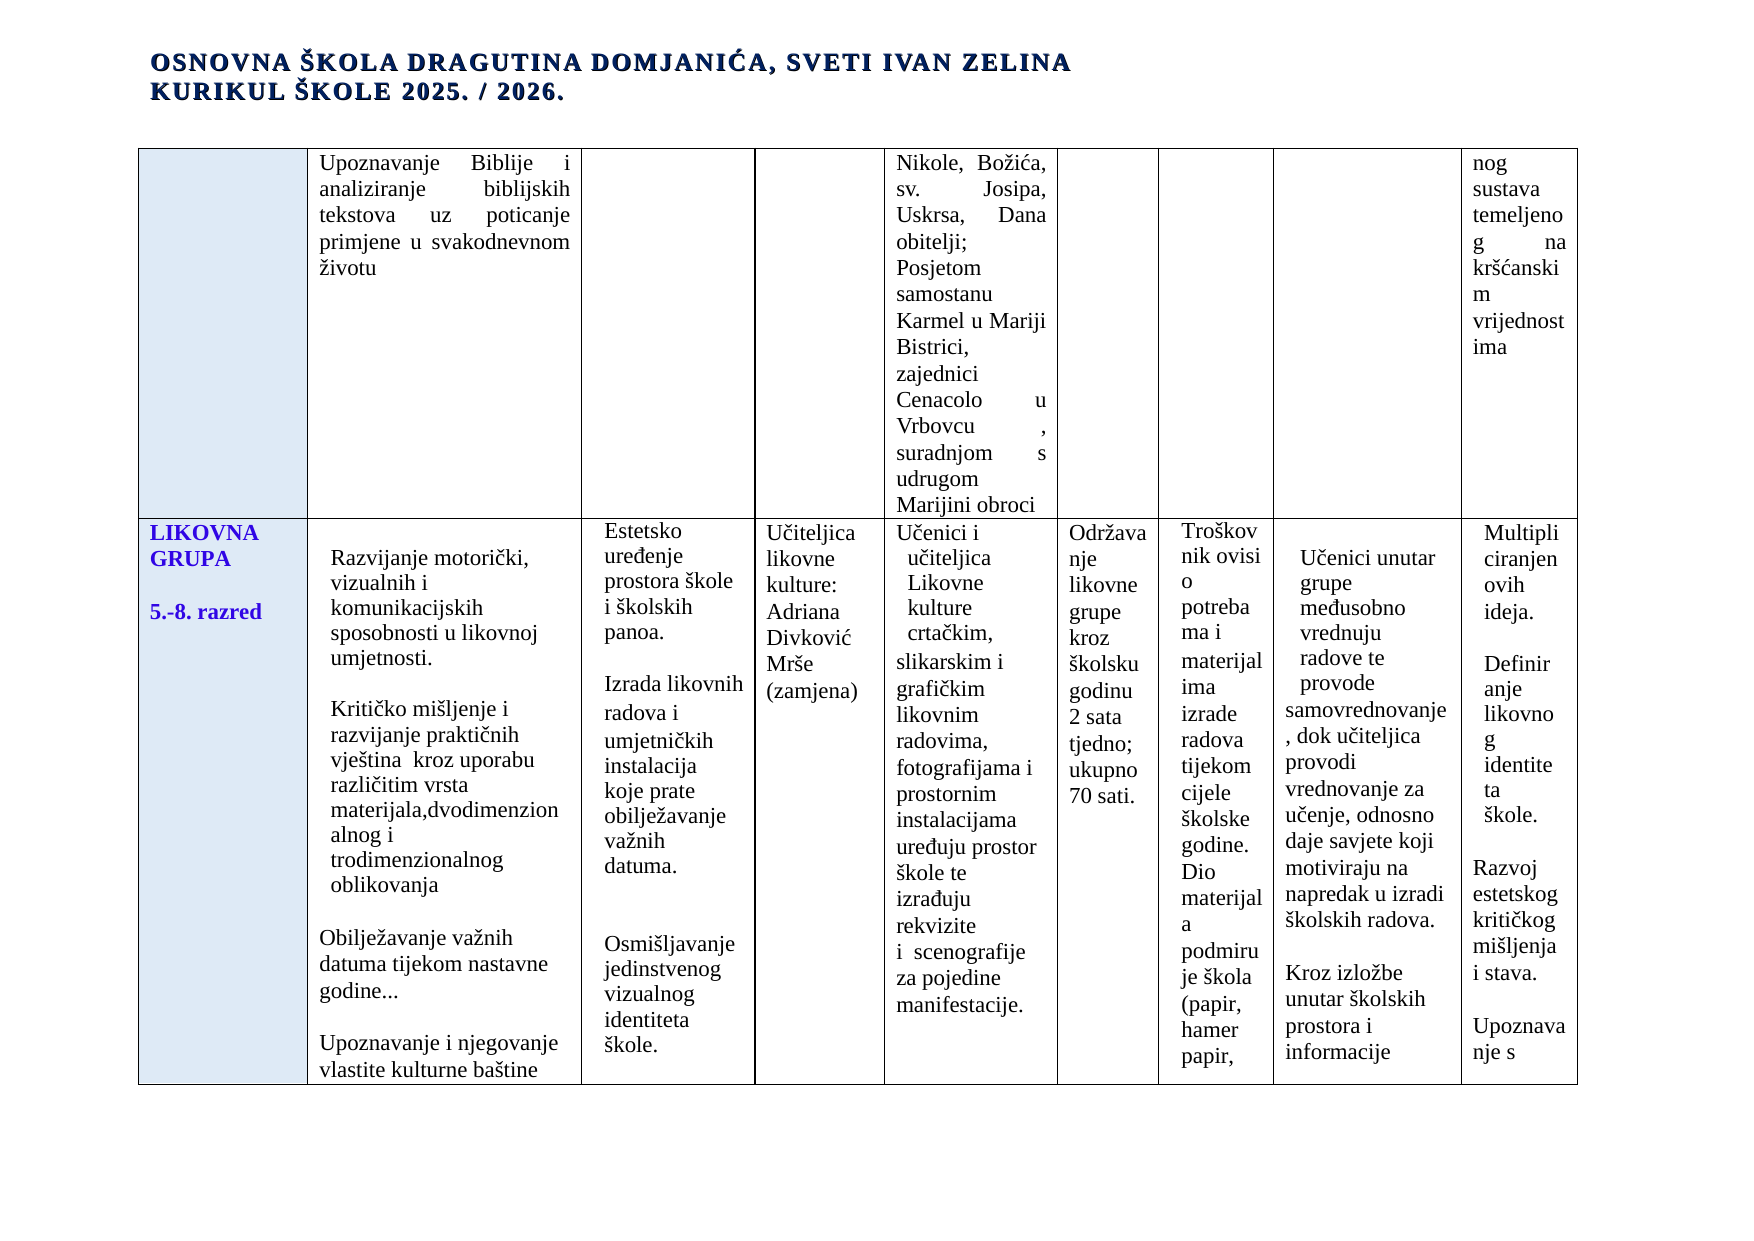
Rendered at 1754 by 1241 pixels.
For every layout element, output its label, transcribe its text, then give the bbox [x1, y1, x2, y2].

table_cell nog sustava temeljenog na kršćanskim vrijednostima [1462, 149, 1577, 518]
table_cell Estetsko uređenje prostora škole i školskih panoa. Izrada likovnih radova i umjetničkih instalacija koje prate obilježavanje važnih datuma. Osmišljavanje jedinstvenog vizualnog identiteta škole. [582, 519, 754, 1083]
table_cell Razvijanje motorički, vizualnih i komunikacijskih sposobnosti u likovnoj umjetnosti. Kritičko mišljenje i razvijanje praktičnih vještina kroz uporabu različitim vrsta materijala,dvodimenzionalnog i trodimenzionalnog oblikovanja Obilježavanje važnih datuma tijekom nastavne godine... Upoznavanje i njegovanje vlastite kulturne baštine [308, 519, 581, 1083]
table_cell [582, 149, 754, 518]
table_cell Nikole, Božića, sv. Josipa, Uskrsa, Dana obitelji; Posjetom samostanu Karmel u Mariji Bistrici, zajednici Cenacolo u Vrbovcu , suradnjom s udrugom Marijini obroci [885, 149, 1057, 518]
table_cell [1058, 149, 1158, 518]
table_cell Troškovnik ovisi o potrebama i materijalima izrade radova tijekom cijele školske godine. Dio materijala podmiruje škola (papir, hamer papir, [1159, 519, 1273, 1083]
table_cell [139, 149, 307, 518]
table_cell Upoznavanje Biblije i analiziranje biblijskih tekstova uz poticanje primjene u svakodnevnom životu [308, 149, 581, 518]
table_cell [1274, 149, 1461, 518]
table_cell Učenici i učiteljica Likovne kulture crtačkim, slikarskim i grafičkim likovnim radovima, fotografijama i prostornim instalacijama uređuju prostor škole te izrađuju rekvizite i scenografije za pojedine manifestacije. [885, 519, 1057, 1083]
table_cell Multipliciranjenovih ideja. Definiranje likovnog identiteta škole. Razvoj estetskog kritičkog mišljenja i stava. Upoznavanje s [1462, 519, 1577, 1083]
table_cell LIKOVNA GRUPA 5.-8. razred [139, 519, 307, 1083]
table_cell Učiteljica likovne kulture: Adriana Divković Mrše (zamjena) [756, 519, 884, 1083]
table_cell [1159, 149, 1273, 518]
table_cell [756, 149, 884, 518]
table_cell Održavanje likovne grupe kroz školsku godinu 2 sata tjedno; ukupno 70 sati. [1058, 519, 1158, 1083]
table_cell Učenici unutar grupe međusobno vrednuju radove te provode samovrednovanje, dok učiteljica provodi vrednovanje za učenje, odnosno daje savjete koji motiviraju na napredak u izradi školskih radova. Kroz izložbe unutar školskih prostora i informacije [1274, 519, 1461, 1083]
